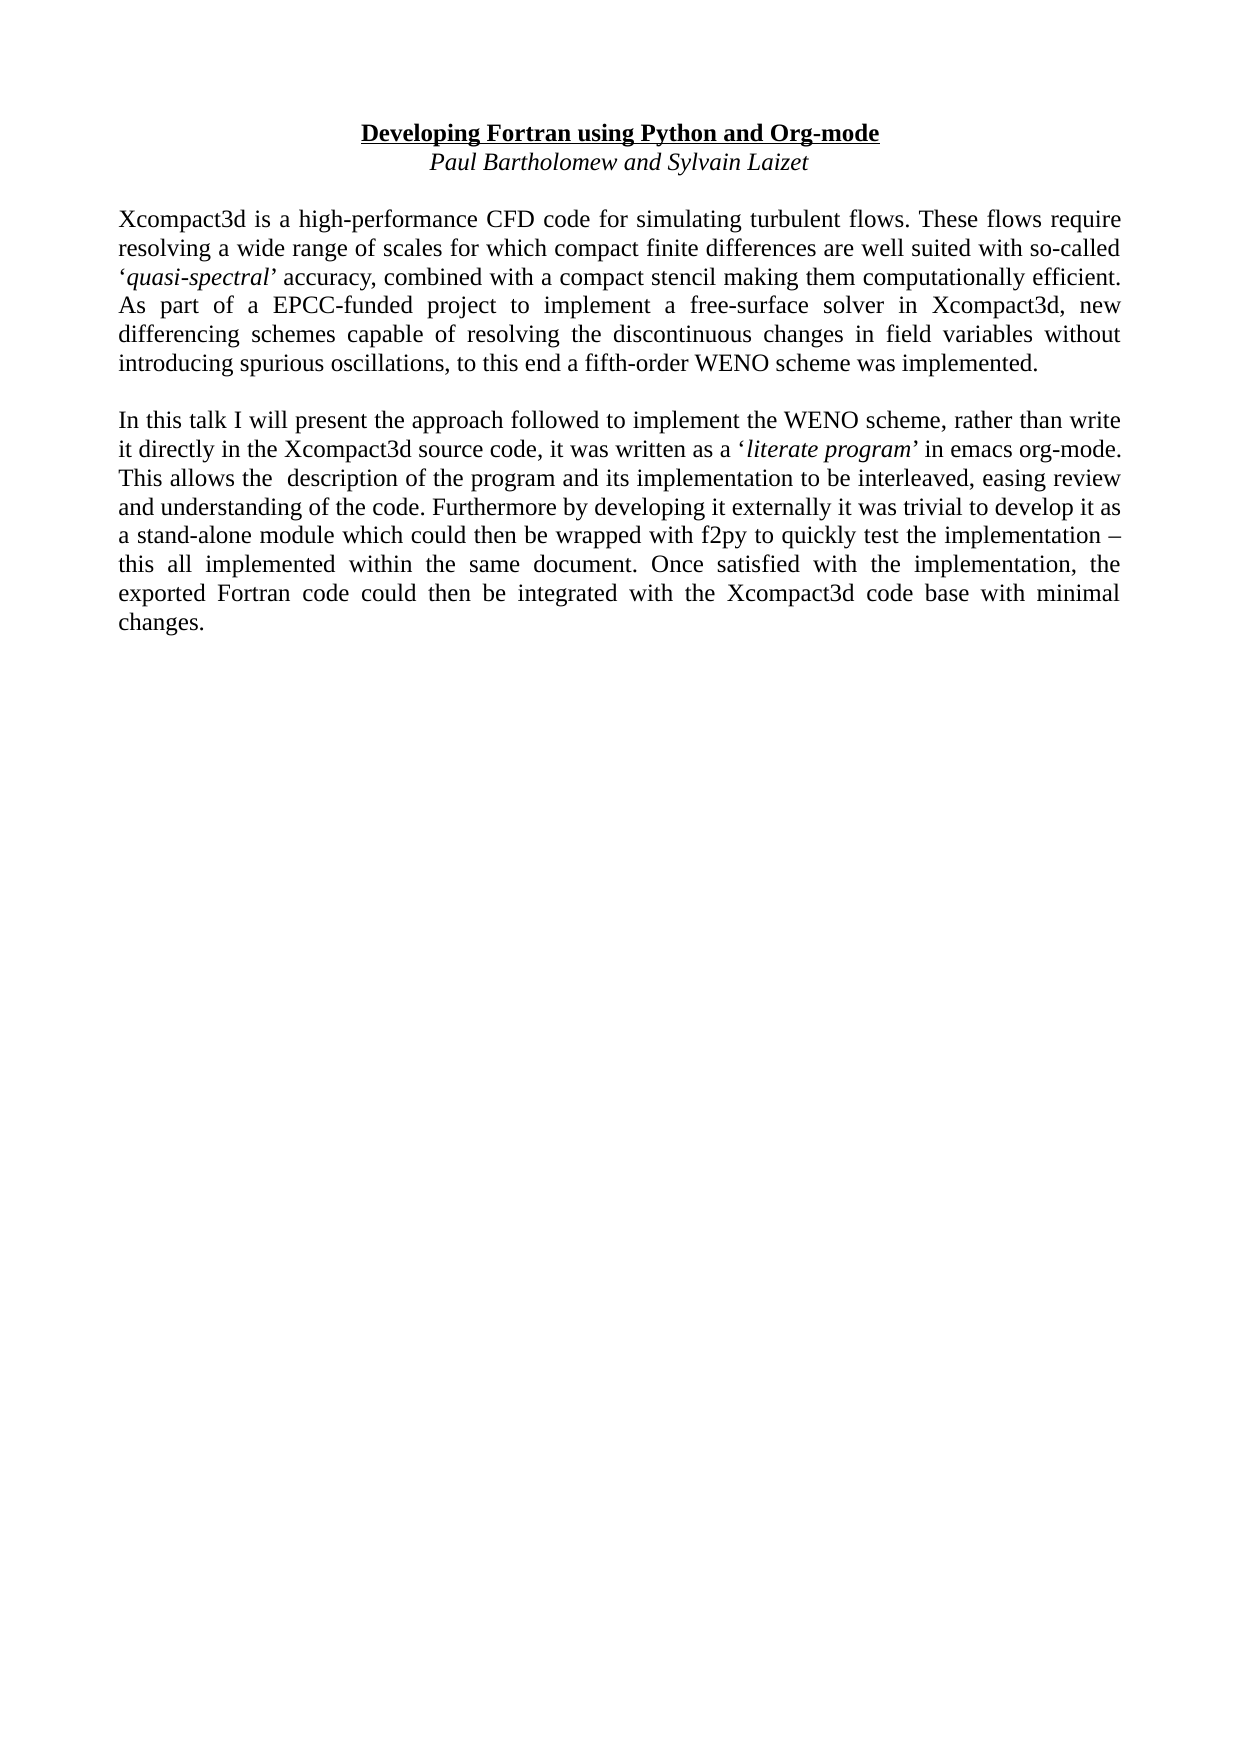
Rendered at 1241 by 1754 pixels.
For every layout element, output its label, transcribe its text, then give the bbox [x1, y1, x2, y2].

text Paul Bartholomew and Sylvain Laizet [118, 147, 1122, 176]
text In this talk I will present the approach followed to implement the WENO scheme, rather than write it directly in the Xcompact3d source code, it was written as a ‘literate program’ in emacs org-mode. This allows the description of the program and its implementation to be interleaved, easing review and understanding of the code. Furthermore by developing it externally it was trivial to develop it as a stand-alone module which could then be wrapped with f2py to quickly test the implementation – this all implemented within the same document. Once satisfied with the implementation, the exported Fortran code could then be integrated with the Xcompact3d code base with minimal changes. [118, 406, 1122, 636]
text Developing Fortran using Python and Org-mode [118, 118, 1122, 147]
text Xcompact3d is a high-performance CFD code for simulating turbulent flows. These flows require resolving a wide range of scales for which compact finite differences are well suited with so-called ‘quasi-spectral’ accuracy, combined with a compact stencil making them computationally efficient. As part of a EPCC-funded project to implement a free-surface solver in Xcompact3d, new differencing schemes capable of resolving the discontinuous changes in field variables without introducing spurious oscillations, to this end a fifth-order WENO scheme was implemented. [118, 204, 1122, 377]
